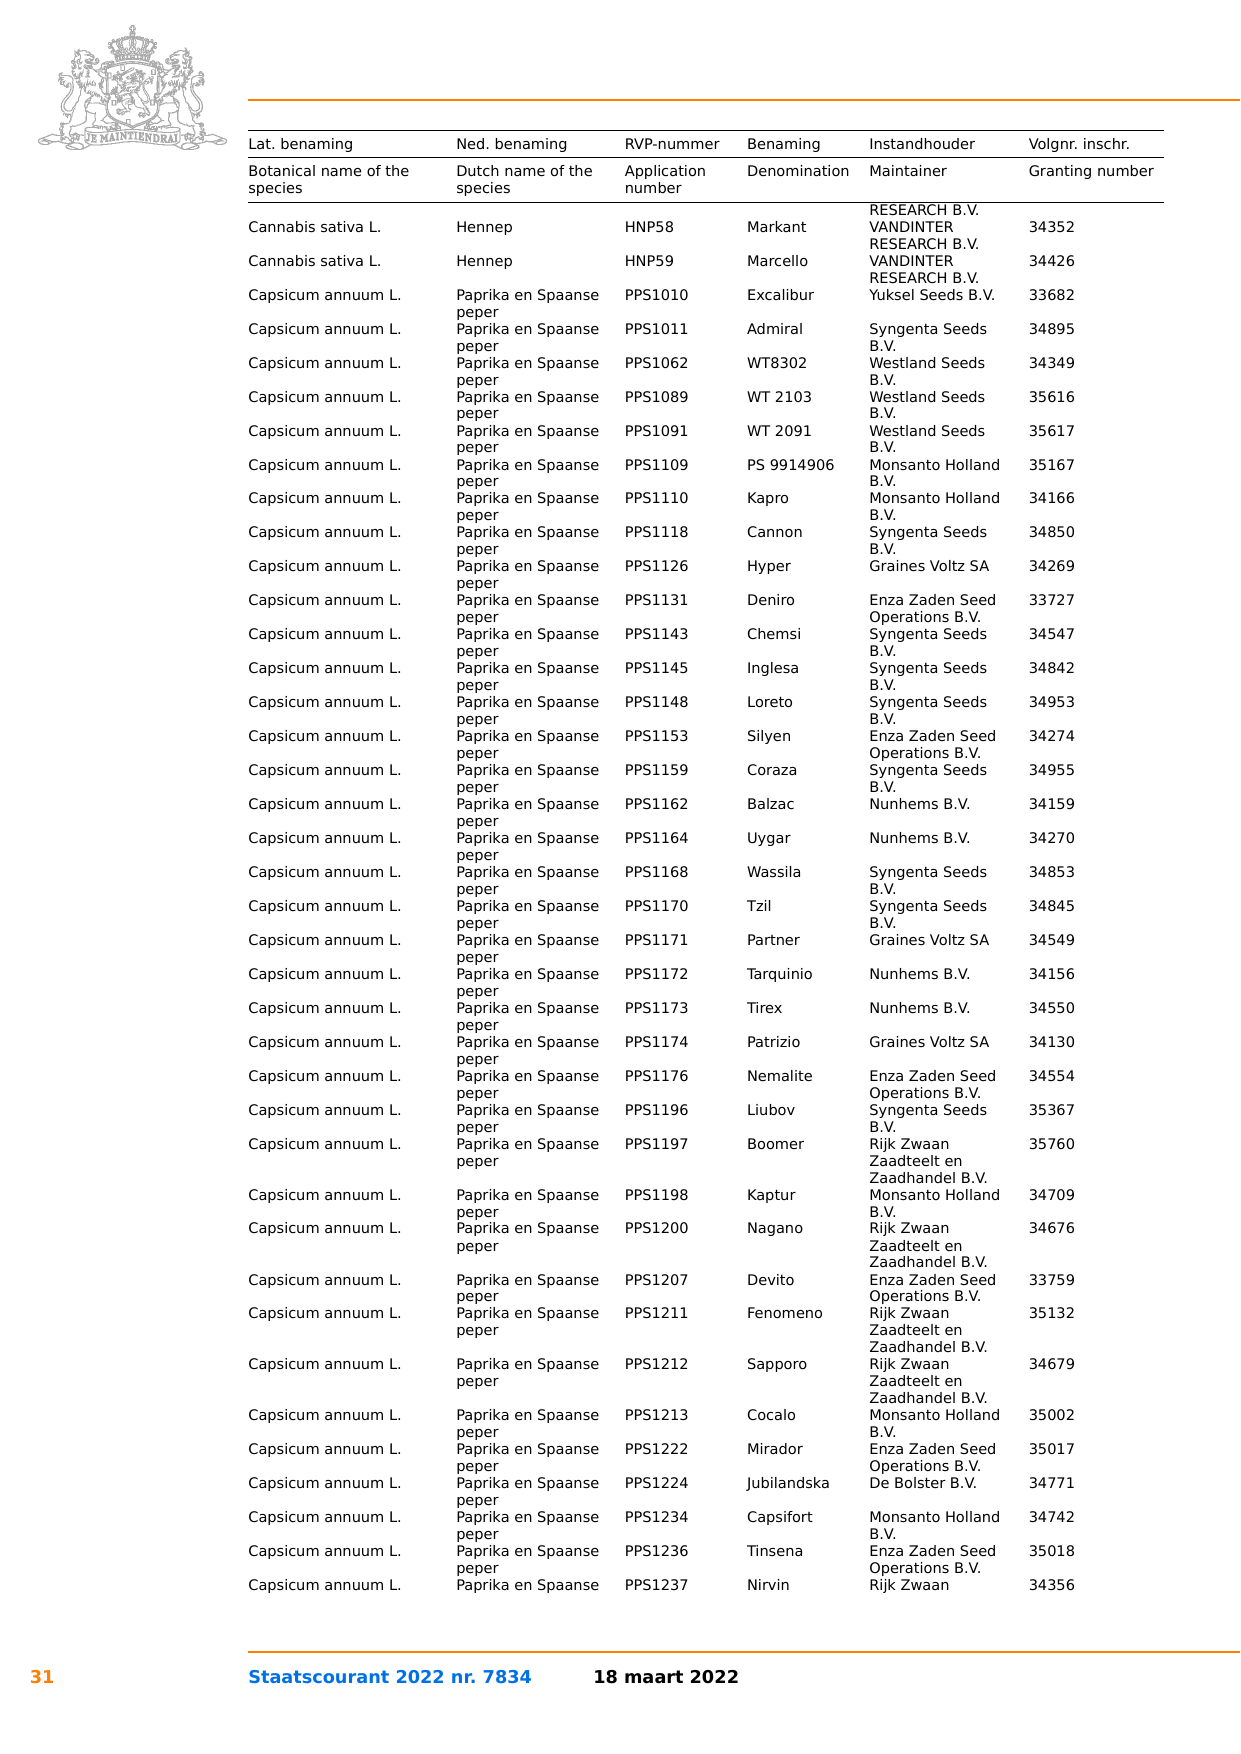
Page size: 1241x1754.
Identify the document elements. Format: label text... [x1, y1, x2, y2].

table_cell Mirador [741, 1441, 863, 1475]
table_cell 34554 [1023, 1068, 1163, 1102]
table_cell 35616 [1023, 389, 1163, 422]
table_cell Capsicum annuum L. [248, 456, 450, 490]
table_cell 35017 [1023, 1441, 1163, 1475]
table_cell PPS1143 [619, 626, 741, 660]
table_cell 35132 [1023, 1305, 1163, 1356]
table_cell PPS1174 [619, 1034, 741, 1068]
table_cell Loreto [741, 694, 863, 728]
table_cell Monsanto Holland B.V. [863, 1186, 1022, 1220]
table_cell Application number [619, 158, 741, 202]
table_cell 34742 [1023, 1509, 1163, 1543]
table_cell Graines Voltz SA [863, 932, 1022, 966]
table_cell Syngenta Seeds B.V. [863, 626, 1022, 660]
table_cell 34771 [1023, 1475, 1163, 1509]
table_cell 34159 [1023, 796, 1163, 830]
table_cell Yuksel Seeds B.V. [863, 287, 1022, 321]
table_cell 34550 [1023, 1000, 1163, 1034]
table_cell Capsicum annuum L. [248, 1407, 450, 1441]
table_cell 35367 [1023, 1102, 1163, 1136]
table_cell Paprika en Spaanse peper [450, 1407, 618, 1441]
table_cell Capsicum annuum L. [248, 1220, 450, 1271]
table_cell Wassila [741, 864, 863, 898]
table_cell Boomer [741, 1136, 863, 1186]
table_cell Cocalo [741, 1407, 863, 1441]
table_cell Nagano [741, 1220, 863, 1271]
table_cell Syngenta Seeds B.V. [863, 762, 1022, 796]
table_cell VANDINTER RESEARCH B.V. [863, 253, 1022, 287]
table_cell Tirex [741, 1000, 863, 1034]
table_cell Paprika en Spaanse [450, 1577, 618, 1594]
table_cell Capsicum annuum L. [248, 864, 450, 898]
table_cell Liubov [741, 1102, 863, 1136]
table_cell 34853 [1023, 864, 1163, 898]
table_cell Westland Seeds B.V. [863, 423, 1022, 456]
table_cell PPS1168 [619, 864, 741, 898]
table_cell Capsicum annuum L. [248, 524, 450, 558]
table_cell 34274 [1023, 728, 1163, 762]
table_cell Inglesa [741, 660, 863, 694]
table_cell Enza Zaden Seed Operations B.V. [863, 592, 1022, 626]
table_cell Paprika en Spaanse peper [450, 1186, 618, 1220]
table_cell Capsicum annuum L. [248, 830, 450, 864]
table_cell Paprika en Spaanse peper [450, 626, 618, 660]
table_cell Capsicum annuum L. [248, 932, 450, 966]
table_header Lat. benaming [248, 131, 450, 157]
table_cell Capsicum annuum L. [248, 1475, 450, 1509]
table_cell PPS1237 [619, 1577, 741, 1594]
table_cell Capsifort [741, 1509, 863, 1543]
table_cell PPS1200 [619, 1220, 741, 1271]
table_cell Capsicum annuum L. [248, 1577, 450, 1594]
table_cell 34845 [1023, 898, 1163, 932]
table_cell Paprika en Spaanse peper [450, 558, 618, 592]
table_cell Paprika en Spaanse peper [450, 728, 618, 762]
table_cell Capsicum annuum L. [248, 660, 450, 694]
table_cell Paprika en Spaanse peper [450, 1305, 618, 1356]
table_cell Paprika en Spaanse peper [450, 830, 618, 864]
table_cell Paprika en Spaanse peper [450, 287, 618, 321]
table_cell PPS1126 [619, 558, 741, 592]
table_cell Capsicum annuum L. [248, 762, 450, 796]
table_cell 34955 [1023, 762, 1163, 796]
table_cell Paprika en Spaanse peper [450, 660, 618, 694]
table_cell Syngenta Seeds B.V. [863, 694, 1022, 728]
table_cell Syngenta Seeds B.V. [863, 321, 1022, 354]
table_cell Paprika en Spaanse peper [450, 355, 618, 388]
table_cell Uygar [741, 830, 863, 864]
table_cell Paprika en Spaanse peper [450, 1356, 618, 1407]
table_cell 34270 [1023, 830, 1163, 864]
table_cell PS 9914906 [741, 456, 863, 490]
table_cell Fenomeno [741, 1305, 863, 1356]
table_cell PPS1110 [619, 490, 741, 524]
table_cell Hyper [741, 558, 863, 592]
table_cell Syngenta Seeds B.V. [863, 898, 1022, 932]
table_cell 33682 [1023, 287, 1163, 321]
table_cell Capsicum annuum L. [248, 1034, 450, 1068]
table_cell Rijk Zwaan Zaadteelt en Zaadhandel B.V. [863, 1356, 1022, 1407]
table_cell Paprika en Spaanse peper [450, 1475, 618, 1509]
table_cell [619, 203, 741, 219]
table_cell Capsicum annuum L. [248, 558, 450, 592]
table_cell Capsicum annuum L. [248, 1305, 450, 1356]
table_cell PPS1170 [619, 898, 741, 932]
table_cell HNP58 [619, 219, 741, 253]
picture [38, 25, 227, 150]
table_cell Rijk Zwaan Zaadteelt en Zaadhandel B.V. [863, 1305, 1022, 1356]
table_cell RESEARCH B.V. [863, 203, 1022, 219]
table_cell Kaptur [741, 1186, 863, 1220]
table_cell Hennep [450, 253, 618, 287]
table_cell Botanical name of the species [248, 158, 450, 202]
table_cell PPS1176 [619, 1068, 741, 1102]
table_cell PPS1091 [619, 423, 741, 456]
table_cell Monsanto Holland B.V. [863, 490, 1022, 524]
table_cell Dutch name of the species [450, 158, 618, 202]
table_cell Paprika en Spaanse peper [450, 1509, 618, 1543]
table_cell Cannabis sativa L. [248, 219, 450, 253]
table_cell Capsicum annuum L. [248, 966, 450, 1000]
table_cell PPS1145 [619, 660, 741, 694]
table_cell WT 2103 [741, 389, 863, 422]
table_cell Nunhems B.V. [863, 830, 1022, 864]
table_cell Paprika en Spaanse peper [450, 898, 618, 932]
table_cell Capsicum annuum L. [248, 796, 450, 830]
table_cell Paprika en Spaanse peper [450, 1543, 618, 1577]
table_cell PPS1222 [619, 1441, 741, 1475]
table_cell Graines Voltz SA [863, 1034, 1022, 1068]
table_cell HNP59 [619, 253, 741, 287]
table_header Ned. benaming [450, 131, 618, 157]
table_cell Jubilandska [741, 1475, 863, 1509]
table_cell PPS1164 [619, 830, 741, 864]
table_cell PPS1162 [619, 796, 741, 830]
table_cell PPS1197 [619, 1136, 741, 1186]
table_cell 34676 [1023, 1220, 1163, 1271]
table_cell Enza Zaden Seed Operations B.V. [863, 1441, 1022, 1475]
table_cell Paprika en Spaanse peper [450, 1034, 618, 1068]
table_cell Monsanto Holland B.V. [863, 1509, 1022, 1543]
table_cell 35760 [1023, 1136, 1163, 1186]
table_cell Paprika en Spaanse peper [450, 490, 618, 524]
table_cell Capsicum annuum L. [248, 626, 450, 660]
table_cell Capsicum annuum L. [248, 1356, 450, 1407]
table_cell Capsicum annuum L. [248, 423, 450, 456]
table_cell PPS1131 [619, 592, 741, 626]
table_cell [1023, 203, 1163, 219]
table_cell 34850 [1023, 524, 1163, 558]
table_cell Devito [741, 1271, 863, 1305]
table_cell Balzac [741, 796, 863, 830]
table_cell Cannabis sativa L. [248, 253, 450, 287]
table_cell Capsicum annuum L. [248, 1136, 450, 1186]
table_cell PPS1109 [619, 456, 741, 490]
table_cell PPS1153 [619, 728, 741, 762]
table_cell PPS1089 [619, 389, 741, 422]
table_cell 34426 [1023, 253, 1163, 287]
table_cell Syngenta Seeds B.V. [863, 660, 1022, 694]
table_cell PPS1198 [619, 1186, 741, 1220]
table_cell Kapro [741, 490, 863, 524]
table_cell Paprika en Spaanse peper [450, 796, 618, 830]
table_cell PPS1234 [619, 1509, 741, 1543]
table_cell 34156 [1023, 966, 1163, 1000]
table_cell Capsicum annuum L. [248, 1102, 450, 1136]
table_cell PPS1159 [619, 762, 741, 796]
table_cell Capsicum annuum L. [248, 1000, 450, 1034]
table_cell Paprika en Spaanse peper [450, 456, 618, 490]
table_cell PPS1224 [619, 1475, 741, 1509]
table_cell Westland Seeds B.V. [863, 355, 1022, 388]
table_cell Capsicum annuum L. [248, 321, 450, 354]
table_cell PPS1118 [619, 524, 741, 558]
table_cell Granting number [1023, 158, 1163, 202]
table_cell Chemsi [741, 626, 863, 660]
table_cell Tarquinio [741, 966, 863, 1000]
table_cell WT 2091 [741, 423, 863, 456]
table_cell Nunhems B.V. [863, 1000, 1022, 1034]
table_cell Paprika en Spaanse peper [450, 1136, 618, 1186]
table_cell Enza Zaden Seed Operations B.V. [863, 1068, 1022, 1102]
table_cell Capsicum annuum L. [248, 1441, 450, 1475]
table_cell Paprika en Spaanse peper [450, 694, 618, 728]
table_cell Syngenta Seeds B.V. [863, 864, 1022, 898]
table_cell PPS1212 [619, 1356, 741, 1407]
table_cell 34953 [1023, 694, 1163, 728]
table_cell PPS1211 [619, 1305, 741, 1356]
table_cell PPS1207 [619, 1271, 741, 1305]
table_cell Capsicum annuum L. [248, 1543, 450, 1577]
table_cell Tzil [741, 898, 863, 932]
table_cell 34842 [1023, 660, 1163, 694]
table_cell Sapporo [741, 1356, 863, 1407]
table_cell [248, 203, 450, 219]
table_cell Nunhems B.V. [863, 796, 1022, 830]
table_cell 34549 [1023, 932, 1163, 966]
table_cell VANDINTER RESEARCH B.V. [863, 219, 1022, 253]
table_cell 34356 [1023, 1577, 1163, 1594]
table_cell Capsicum annuum L. [248, 355, 450, 388]
table_cell 34547 [1023, 626, 1163, 660]
table_cell PPS1236 [619, 1543, 741, 1577]
table_cell Enza Zaden Seed Operations B.V. [863, 728, 1022, 762]
table_cell Nirvin [741, 1577, 863, 1594]
table_cell Deniro [741, 592, 863, 626]
table_cell Denomination [741, 158, 863, 202]
table_cell Monsanto Holland B.V. [863, 1407, 1022, 1441]
table_cell Capsicum annuum L. [248, 1271, 450, 1305]
table_header Benaming [741, 131, 863, 157]
table_cell PPS1196 [619, 1102, 741, 1136]
table_cell 33759 [1023, 1271, 1163, 1305]
table_cell Nunhems B.V. [863, 966, 1022, 1000]
table_cell Maintainer [863, 158, 1022, 202]
table_cell De Bolster B.V. [863, 1475, 1022, 1509]
table_header Volgnr. inschr. [1023, 131, 1163, 157]
table_cell Capsicum annuum L. [248, 694, 450, 728]
table_cell Patrizio [741, 1034, 863, 1068]
table_cell 34895 [1023, 321, 1163, 354]
table_cell Coraza [741, 762, 863, 796]
table_cell Cannon [741, 524, 863, 558]
table_cell [450, 203, 618, 219]
table_cell Paprika en Spaanse peper [450, 864, 618, 898]
table_cell Paprika en Spaanse peper [450, 966, 618, 1000]
table_cell [741, 203, 863, 219]
table_cell 35167 [1023, 456, 1163, 490]
table_cell Nemalite [741, 1068, 863, 1102]
table_cell PPS1173 [619, 1000, 741, 1034]
table_cell 34352 [1023, 219, 1163, 253]
table_cell Syngenta Seeds B.V. [863, 524, 1022, 558]
table_cell Capsicum annuum L. [248, 1509, 450, 1543]
table_cell Capsicum annuum L. [248, 1186, 450, 1220]
table_cell 34166 [1023, 490, 1163, 524]
table_cell Capsicum annuum L. [248, 490, 450, 524]
table_cell 35018 [1023, 1543, 1163, 1577]
table_cell Paprika en Spaanse peper [450, 1441, 618, 1475]
table_cell Paprika en Spaanse peper [450, 1220, 618, 1271]
table_cell Paprika en Spaanse peper [450, 321, 618, 354]
table_cell Partner [741, 932, 863, 966]
table_cell Capsicum annuum L. [248, 898, 450, 932]
table_cell 34349 [1023, 355, 1163, 388]
table_cell Paprika en Spaanse peper [450, 524, 618, 558]
table_cell Capsicum annuum L. [248, 389, 450, 422]
table_cell PPS1062 [619, 355, 741, 388]
table_cell Westland Seeds B.V. [863, 389, 1022, 422]
table_cell Paprika en Spaanse peper [450, 1000, 618, 1034]
table_cell 34679 [1023, 1356, 1163, 1407]
table_cell Paprika en Spaanse peper [450, 1102, 618, 1136]
table_cell Excalibur [741, 287, 863, 321]
table_cell PPS1148 [619, 694, 741, 728]
table_cell PPS1010 [619, 287, 741, 321]
table_cell Paprika en Spaanse peper [450, 1271, 618, 1305]
table_cell Rijk Zwaan Zaadteelt en Zaadhandel B.V. [863, 1220, 1022, 1271]
table_cell 34130 [1023, 1034, 1163, 1068]
table_cell Paprika en Spaanse peper [450, 423, 618, 456]
table_cell Tinsena [741, 1543, 863, 1577]
table_cell Graines Voltz SA [863, 558, 1022, 592]
table_cell PPS1213 [619, 1407, 741, 1441]
table_cell Markant [741, 219, 863, 253]
table_cell Capsicum annuum L. [248, 592, 450, 626]
table_cell Hennep [450, 219, 618, 253]
table_cell Monsanto Holland B.V. [863, 456, 1022, 490]
table_cell PPS1011 [619, 321, 741, 354]
table_cell Rijk Zwaan [863, 1577, 1022, 1594]
table_cell Rijk Zwaan Zaadteelt en Zaadhandel B.V. [863, 1136, 1022, 1186]
table_cell 34269 [1023, 558, 1163, 592]
table_cell Admiral [741, 321, 863, 354]
table_cell Silyen [741, 728, 863, 762]
table_cell Capsicum annuum L. [248, 287, 450, 321]
table_cell Paprika en Spaanse peper [450, 932, 618, 966]
table_cell Capsicum annuum L. [248, 728, 450, 762]
table_cell PPS1171 [619, 932, 741, 966]
table_cell Paprika en Spaanse peper [450, 762, 618, 796]
table_cell Paprika en Spaanse peper [450, 1068, 618, 1102]
table_cell Marcello [741, 253, 863, 287]
table_cell 34709 [1023, 1186, 1163, 1220]
table_cell Syngenta Seeds B.V. [863, 1102, 1022, 1136]
table_header Instandhouder [863, 131, 1022, 157]
table_cell WT8302 [741, 355, 863, 388]
table_cell PPS1172 [619, 966, 741, 1000]
table_cell 35617 [1023, 423, 1163, 456]
table_cell Enza Zaden Seed Operations B.V. [863, 1543, 1022, 1577]
table_cell 33727 [1023, 592, 1163, 626]
table_cell 35002 [1023, 1407, 1163, 1441]
table_cell Enza Zaden Seed Operations B.V. [863, 1271, 1022, 1305]
table_cell Capsicum annuum L. [248, 1068, 450, 1102]
table_header RVP-nummer [619, 131, 741, 157]
table_cell Paprika en Spaanse peper [450, 592, 618, 626]
table_cell Paprika en Spaanse peper [450, 389, 618, 422]
